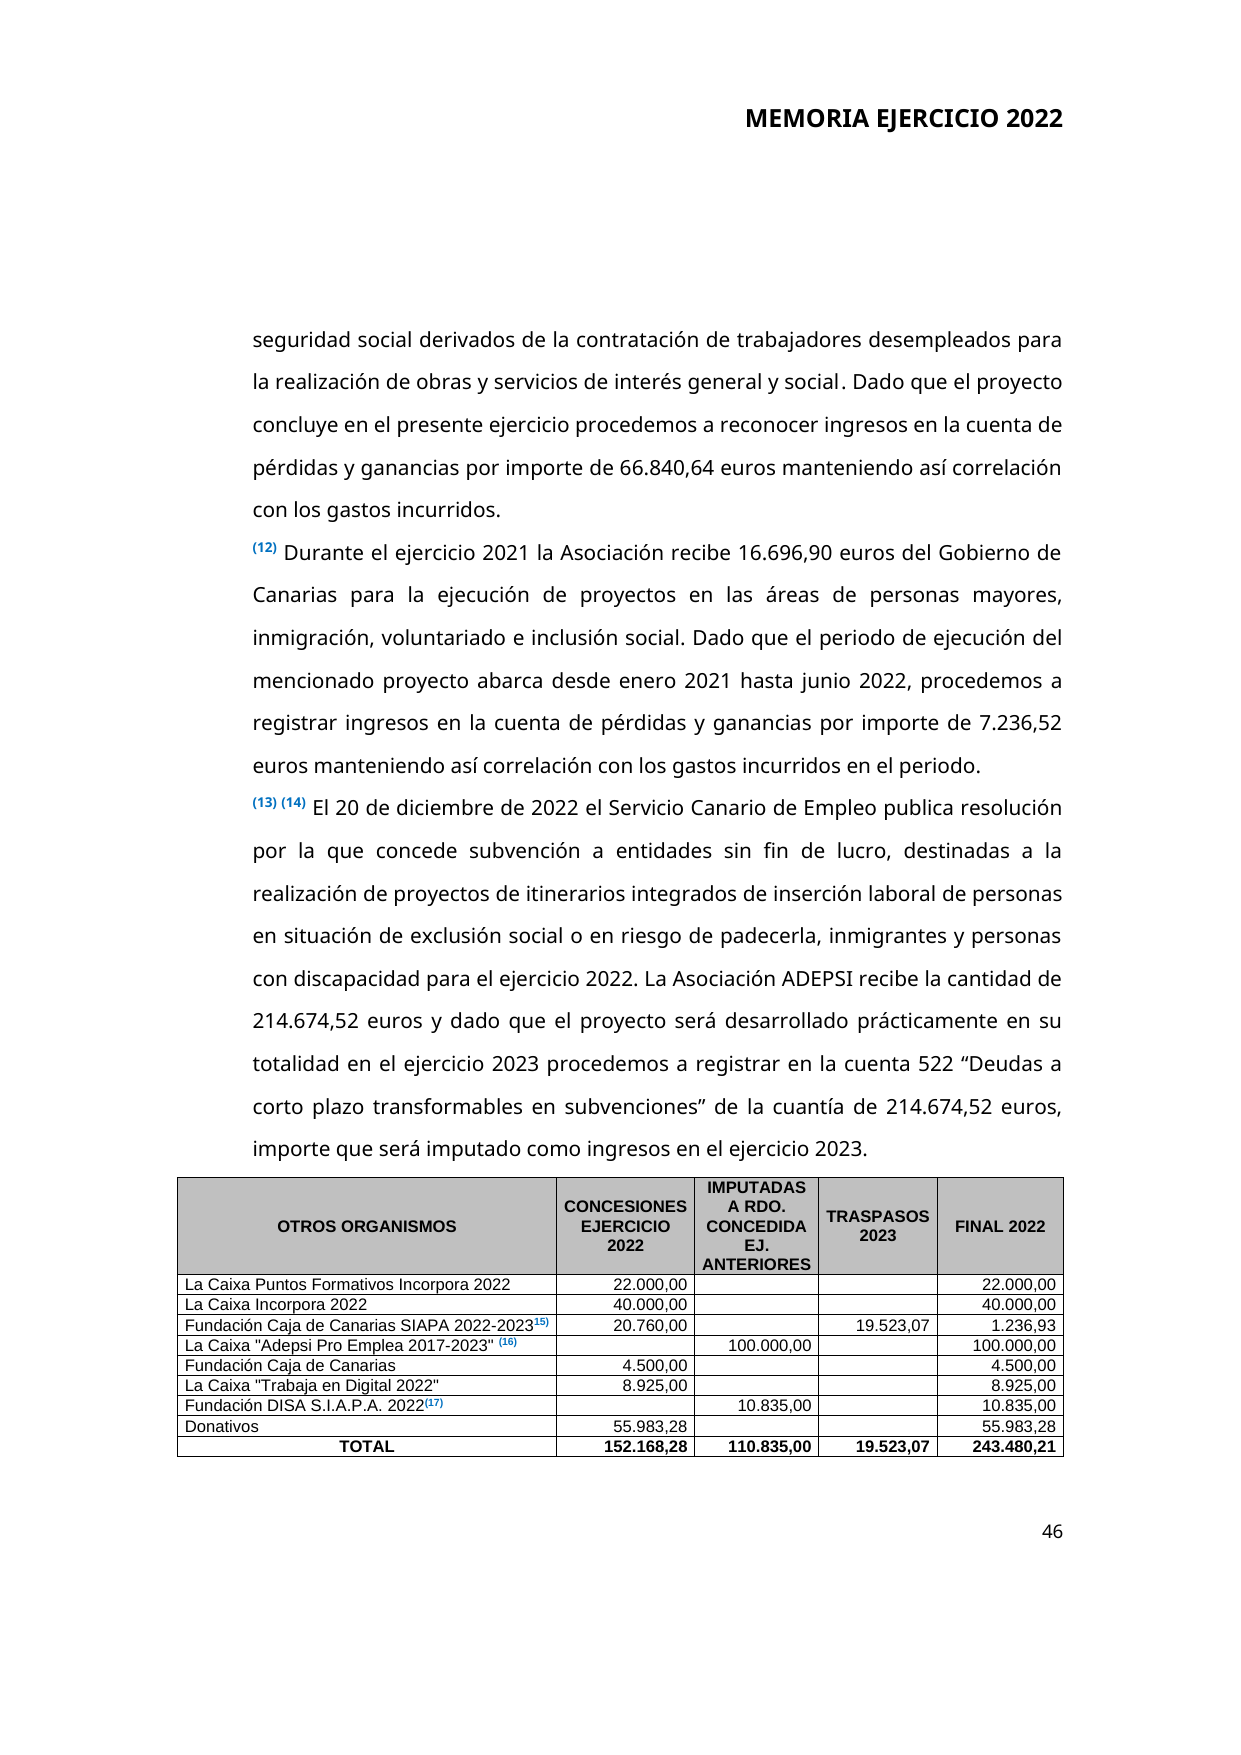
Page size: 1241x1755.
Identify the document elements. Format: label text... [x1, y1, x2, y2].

table_cell [819, 1336, 937, 1355]
table_header FINAL 2022 [938, 1178, 1063, 1274]
table_cell [557, 1336, 694, 1355]
table_cell 10.835,00 [938, 1396, 1063, 1415]
table_cell [819, 1295, 937, 1314]
text (13) (14) El 20 de diciembre de 2022 el Servicio Canario de Empleo publica resolución por la que concede subvención a entidades sin fin de lucro, destinadas a la realización de proyectos de itinerarios integrados de inserción laboral de personas en situación de exclusión social o en riesgo de padecerla, inmigrantes y personas con discapacidad para el ejercicio 2022. La Asociación ADEPSI recibe la cantidad de 214.674,52 euros y dado que el proyecto será desarrollado prácticamente en su totalidad en el ejercicio 2023 procedemos a registrar en la cuenta 522 “Deudas a corto plazo transformables en subvenciones” de la cuantía de 214.674,52 euros, importe que será imputado como ingresos en el ejercicio 2023. [252, 793, 1063, 1163]
table_cell La Caixa Puntos Formativos Incorpora 2022 [178, 1275, 556, 1294]
table_cell 20.760,00 [557, 1315, 694, 1334]
table_cell 22.000,00 [557, 1275, 694, 1294]
table_cell [819, 1356, 937, 1375]
table_cell [819, 1376, 937, 1395]
table_cell La Caixa Incorpora 2022 [178, 1295, 556, 1314]
table_cell La Caixa "Adepsi Pro Emplea 2017-2023" (16) [178, 1336, 556, 1355]
table_cell 19.523,07 [819, 1315, 937, 1334]
table_cell 4.500,00 [938, 1356, 1063, 1375]
table_cell [695, 1416, 818, 1436]
table_cell [695, 1275, 818, 1294]
table_cell 10.835,00 [695, 1396, 818, 1415]
table_cell La Caixa "Trabaja en Digital 2022" [178, 1376, 556, 1395]
table_cell 100.000,00 [695, 1336, 818, 1355]
table_cell 100.000,00 [938, 1336, 1063, 1355]
table_cell 55.983,28 [557, 1416, 694, 1436]
table_cell 8.925,00 [938, 1376, 1063, 1395]
table_header TRASPASOS 2023 [819, 1178, 937, 1274]
table_cell 243.480,21 [938, 1437, 1063, 1456]
table_cell 40.000,00 [938, 1295, 1063, 1314]
table_cell [819, 1275, 937, 1294]
table_cell [819, 1396, 937, 1415]
table_cell [819, 1416, 937, 1436]
table_cell 8.925,00 [557, 1376, 694, 1395]
table_header OTROS ORGANISMOS [178, 1178, 556, 1274]
table_cell 152.168,28 [557, 1437, 694, 1456]
text seguridad social derivados de la contratación de trabajadores desempleados para la realización de obras y servicios de interés general y social. Dado que el proyecto concluye en el presente ejercicio procedemos a reconocer ingresos en la cuenta de pérdidas y ganancias por importe de 66.840,64 euros manteniendo así correlación con los gastos incurridos. [252, 325, 1063, 524]
table_cell Fundación Caja de Canarias [178, 1356, 556, 1375]
table_cell [695, 1315, 818, 1334]
table_cell 4.500,00 [557, 1356, 694, 1375]
table_cell 110.835,00 [695, 1437, 818, 1456]
table_cell 1.236,93 [938, 1315, 1063, 1334]
table_cell Donativos [178, 1416, 556, 1436]
table_cell [695, 1356, 818, 1375]
table_cell [695, 1295, 818, 1314]
table_cell 22.000,00 [938, 1275, 1063, 1294]
table_cell [695, 1376, 818, 1395]
table_cell Fundación Caja de Canarias SIAPA 2022-202315) [178, 1315, 556, 1334]
table_cell Fundación DISA S.I.A.P.A. 2022(17) [178, 1396, 556, 1415]
table_cell TOTAL [178, 1437, 556, 1456]
table_cell 40.000,00 [557, 1295, 694, 1314]
table_cell [557, 1396, 694, 1415]
text (12) Durante el ejercicio 2021 la Asociación recibe 16.696,90 euros del Gobierno de Canarias para la ejecución de proyectos en las áreas de personas mayores, inmigración, voluntariado e inclusión social. Dado que el periodo de ejecución del mencionado proyecto abarca desde enero 2021 hasta junio 2022, procedemos a registrar ingresos en la cuenta de pérdidas y ganancias por importe de 7.236,52 euros manteniendo así correlación con los gastos incurridos en el periodo. [252, 538, 1063, 779]
table_cell 19.523,07 [819, 1437, 937, 1456]
table_cell 55.983,28 [938, 1416, 1063, 1436]
table_header IMPUTADAS A RDO. CONCEDIDA EJ. ANTERIORES [695, 1178, 818, 1274]
table_header CONCESIONES EJERCICIO 2022 [557, 1178, 694, 1274]
